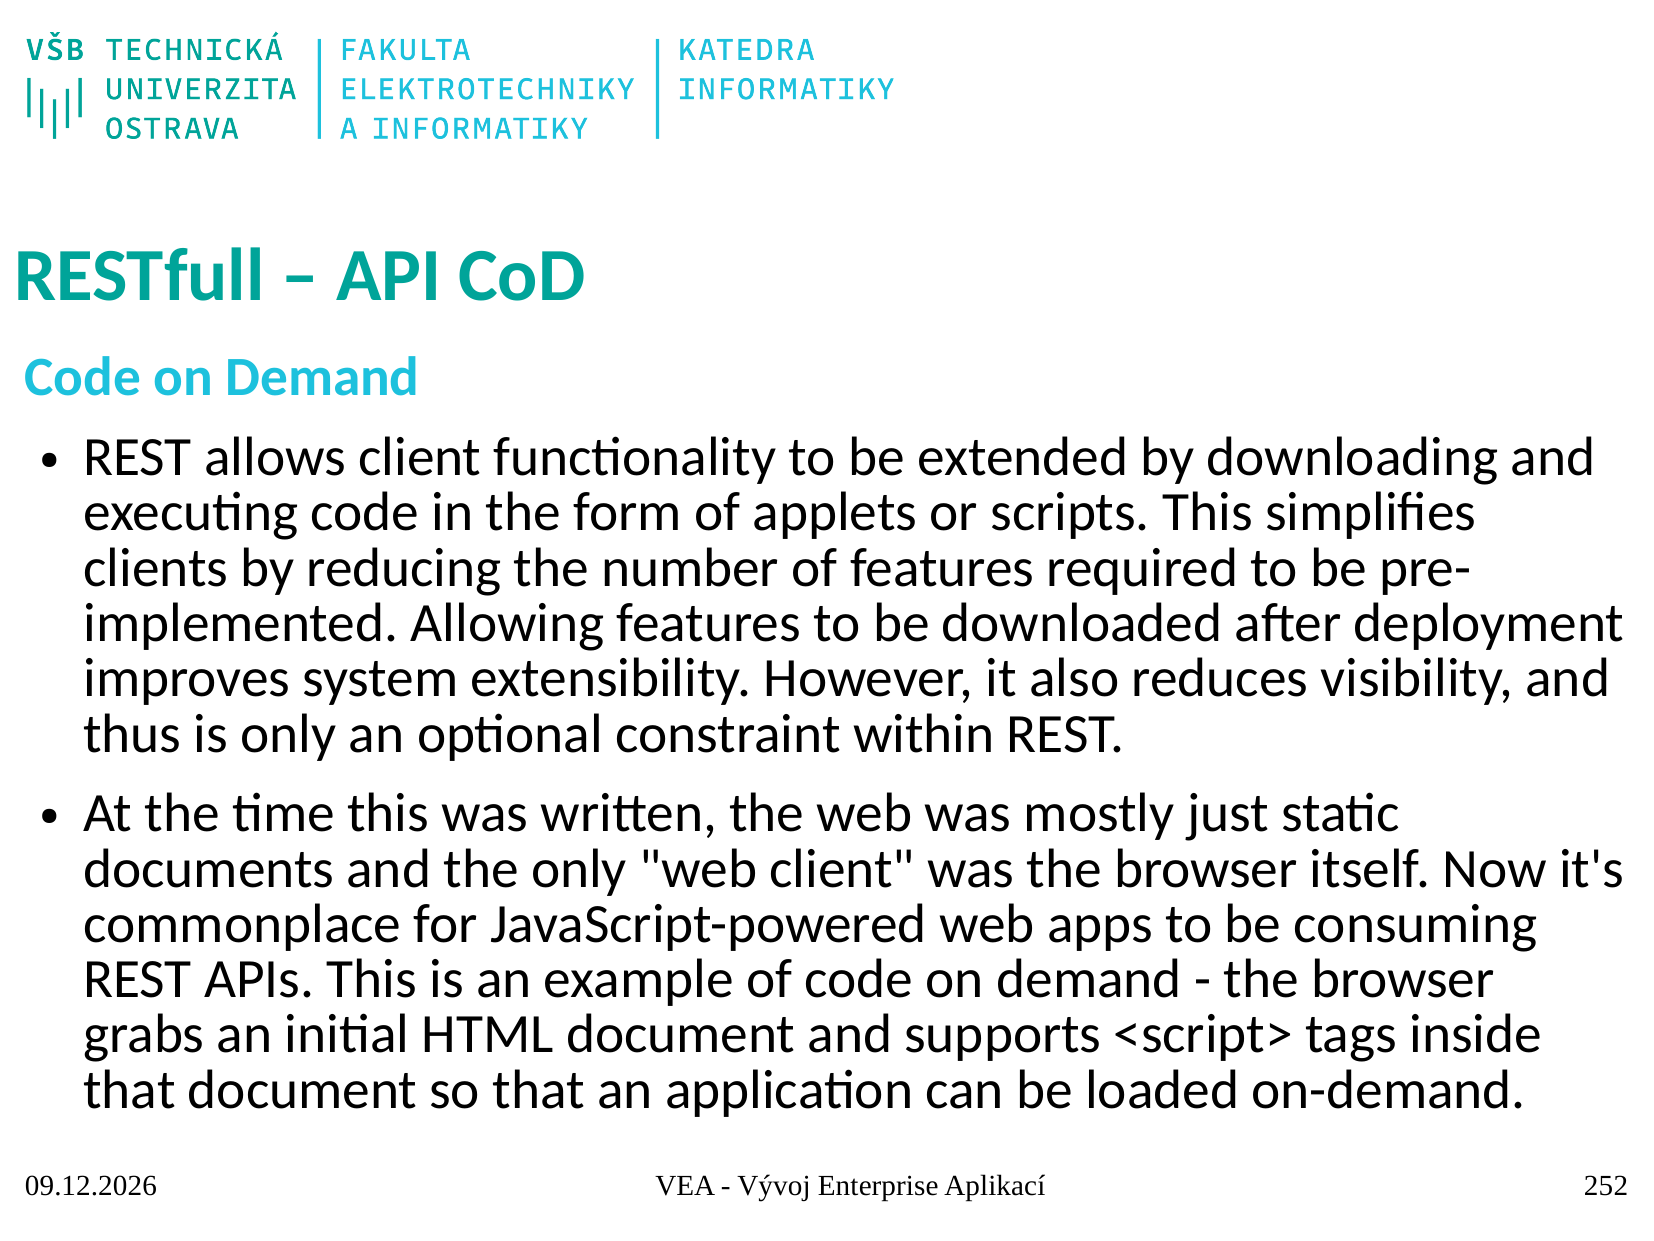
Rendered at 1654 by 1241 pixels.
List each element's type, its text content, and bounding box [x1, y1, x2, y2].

list Code on Demand REST allows client functionality to be extended by downloading and executing code in the form of applets or scripts. This simplifies clients by reducing the number of features required to be pre-implemented. Allowing features to be downloaded after deployment improves system extensibility. However, it also reduces visibility, and thus is only an optional constraint within REST. At the time this was written, the web was mostly just static documents and the only "web client" was the browser itself. Now it's commonplace for JavaScript-powered web apps to be consuming REST APIs. This is an example of code on demand - the browser grabs an initial HTML document and supports <script> tags inside that document so that an application can be loaded on-demand. [24, 354, 1629, 1146]
picture [26, 31, 894, 139]
title RESTfull – API CoD [14, 165, 1619, 319]
